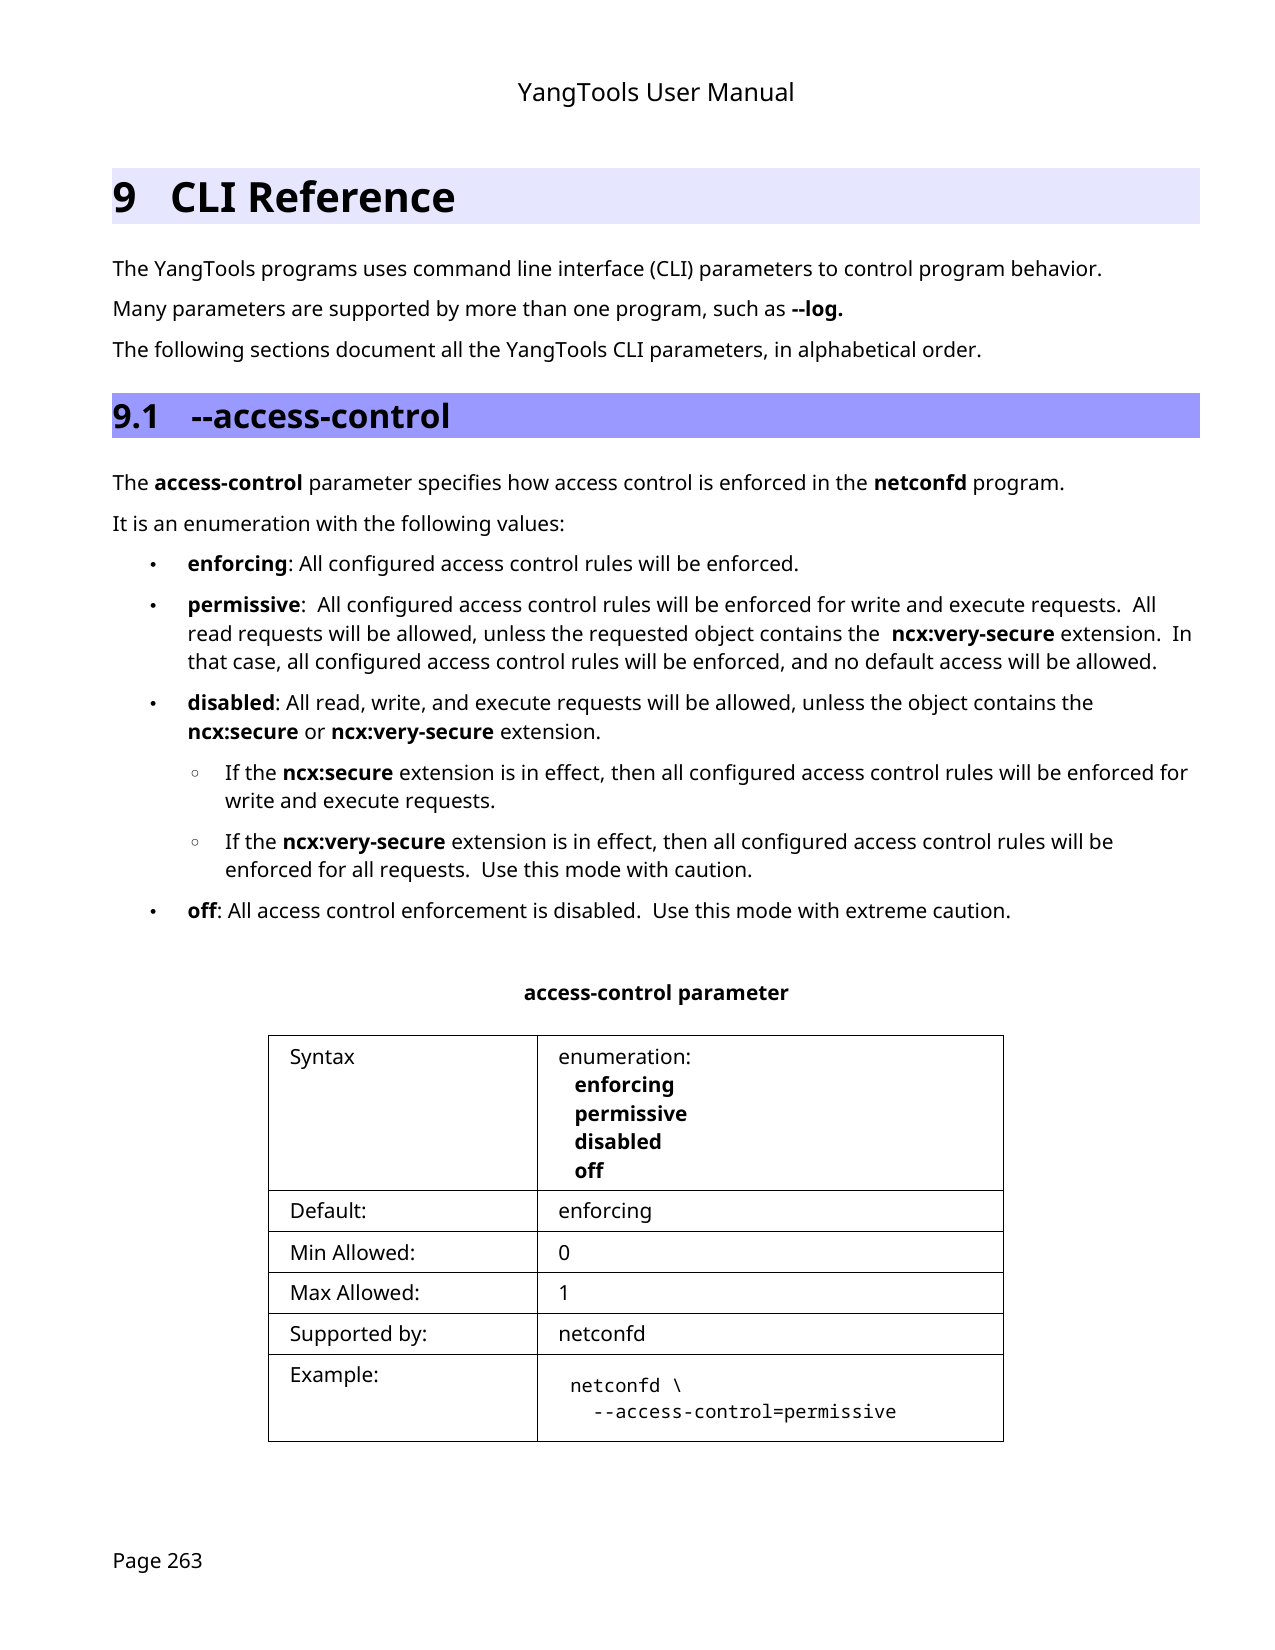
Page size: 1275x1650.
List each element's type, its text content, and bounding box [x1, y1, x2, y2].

subtitle CLI Reference [112, 168, 1200, 224]
table_cell enforcing [538, 1191, 1003, 1231]
table_cell Example: [269, 1355, 537, 1441]
table_cell 0 [538, 1232, 1003, 1272]
table_header Syntax [269, 1036, 537, 1190]
list If the ncx:very-secure extension is in effect, then all configured access control rules will be enforced for all requests. Use this mode with caution. [187, 827, 1200, 884]
list permissive: All configured access control rules will be enforced for write and execute requests. All read requests will be allowed, unless the requested object contains the ncx:very-secure extension. In that case, all configured access control rules will be enforced, and no default access will be allowed. [150, 591, 1200, 676]
list off: All access control enforcement is disabled. Use this mode with extreme caution. [150, 896, 1200, 925]
text It is an enumeration with the following values: [112, 509, 1200, 537]
list If the ncx:secure extension is in effect, then all configured access control rules will be enforced for write and execute requests. [187, 758, 1200, 814]
table_cell netconfd \ --access-control=permissive [538, 1355, 1003, 1441]
table_cell 1 [538, 1273, 1003, 1313]
table_cell Default: [269, 1191, 537, 1231]
list disabled: All read, write, and execute requests will be allowed, unless the object contains the ncx:secure or ncx:very-secure extension. [150, 688, 1200, 745]
text The YangTools programs uses command line interface (CLI) parameters to control program behavior. [112, 254, 1200, 282]
subtitle access-control parameter [127, 978, 1185, 1007]
table_cell Supported by: [269, 1314, 537, 1354]
subtitle --access-control [112, 393, 1200, 438]
text The following sections document all the YangTools CLI parameters, in alphabetical order. [112, 336, 1200, 364]
list enforcing: All configured access control rules will be enforced. [150, 549, 1200, 578]
table_cell netconfd [538, 1314, 1003, 1354]
table_cell Min Allowed: [269, 1232, 537, 1272]
table_cell Max Allowed: [269, 1273, 537, 1313]
text Many parameters are supported by more than one program, such as --log. [112, 294, 1200, 323]
table_header enumeration: enforcing permissive disabled off [538, 1036, 1003, 1190]
text The access-control parameter specifies how access control is enforced in the netconfd program. [112, 468, 1200, 496]
